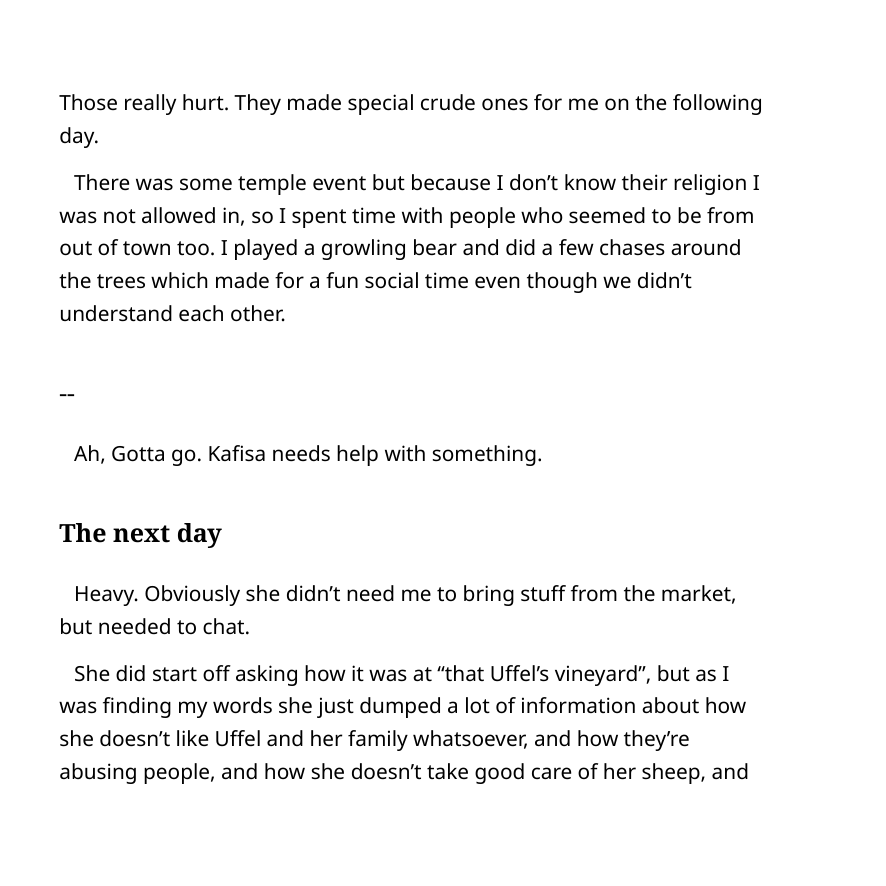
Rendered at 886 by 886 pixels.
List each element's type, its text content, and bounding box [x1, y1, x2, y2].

text Ah, Gotta go. Kafisa needs help with something. [59, 439, 768, 467]
subtitle -- [59, 375, 768, 409]
text Heavy. Obviously she didn’t need me to bring stuff from the market, but needed to chat. [59, 579, 768, 640]
subtitle The next day [59, 516, 768, 550]
text She did start off asking how it was at “that Uffel’s vineyard”, but as I was finding my words she just dumped a lot of information about how she doesn’t like Uffel and her family whatsoever, and how they’re abusing people, and how she doesn’t take good care of her sheep, and [59, 659, 768, 785]
text There was some temple event but because I don’t know their religion I was not allowed in, so I spent time with people who seemed to be from out of town too. I played a growling bear and did a few chases around the trees which made for a fun social time even though we didn’t understand each other. [59, 168, 768, 327]
text Those really hurt. They made special crude ones for me on the following day. [59, 88, 768, 149]
